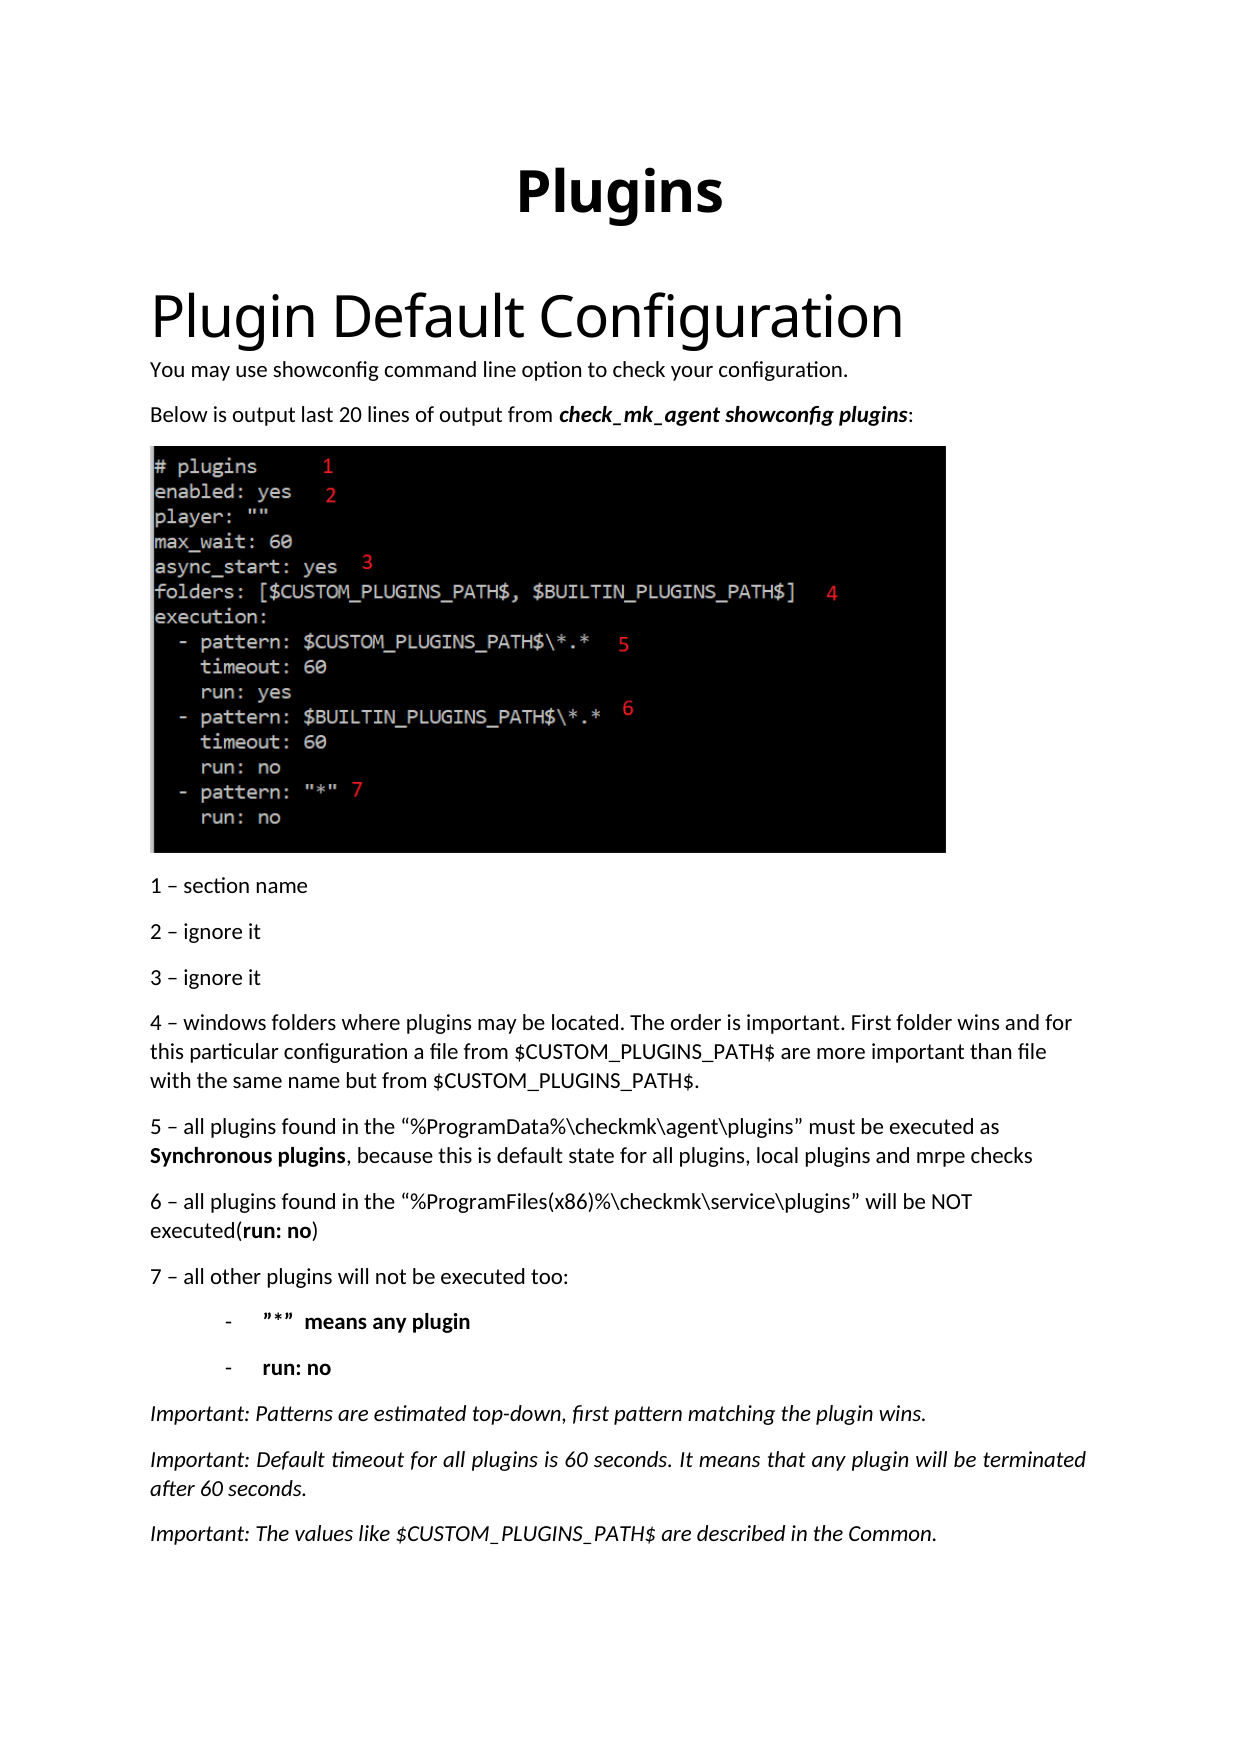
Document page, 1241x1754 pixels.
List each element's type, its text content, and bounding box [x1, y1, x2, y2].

text Plugins [150, 150, 1090, 229]
text 4 – windows folders where plugins may be located. The order is important. First folder wins and for this particular configuration a file from $CUSTOM_PLUGINS_PATH$ are more important than file with the same name but from $CUSTOM_PLUGINS_PATH$. [150, 1008, 1090, 1094]
text 2 – ignore it [150, 917, 1090, 945]
text You may use showconfig command line option to check your configuration. [150, 355, 1090, 383]
text Below is output last 20 lines of output from check_mk_agent showconfig plugins: [150, 400, 1090, 428]
text Important: Patterns are estimated top-down, first pattern matching the plugin wins. [150, 1399, 1090, 1427]
text Plugin Default Configuration [150, 275, 1090, 355]
text Important: The values like $CUSTOM_PLUGINS_PATH$ are described in the Common. [150, 1519, 1090, 1547]
text 5 – all plugins found in the “%ProgramData%\checkmk\agent\plugins” must be executed as Synchronous plugins, because this is default state for all plugins, local plugins and mrpe checks [150, 1112, 1090, 1169]
list run: no [225, 1353, 1090, 1381]
text Important: Default timeout for all plugins is 60 seconds. It means that any plugin will be terminated after 60 seconds. [150, 1445, 1090, 1502]
text 6 – all plugins found in the “%ProgramFiles(x86)%\checkmk\service\plugins” will be NOT executed(run: no) [150, 1187, 1090, 1244]
text 7 – all other plugins will not be executed too: [150, 1262, 1090, 1290]
text 3 – ignore it [150, 963, 1090, 991]
list ”*” means any plugin [225, 1307, 1090, 1336]
text 1 – section name [150, 871, 1090, 899]
